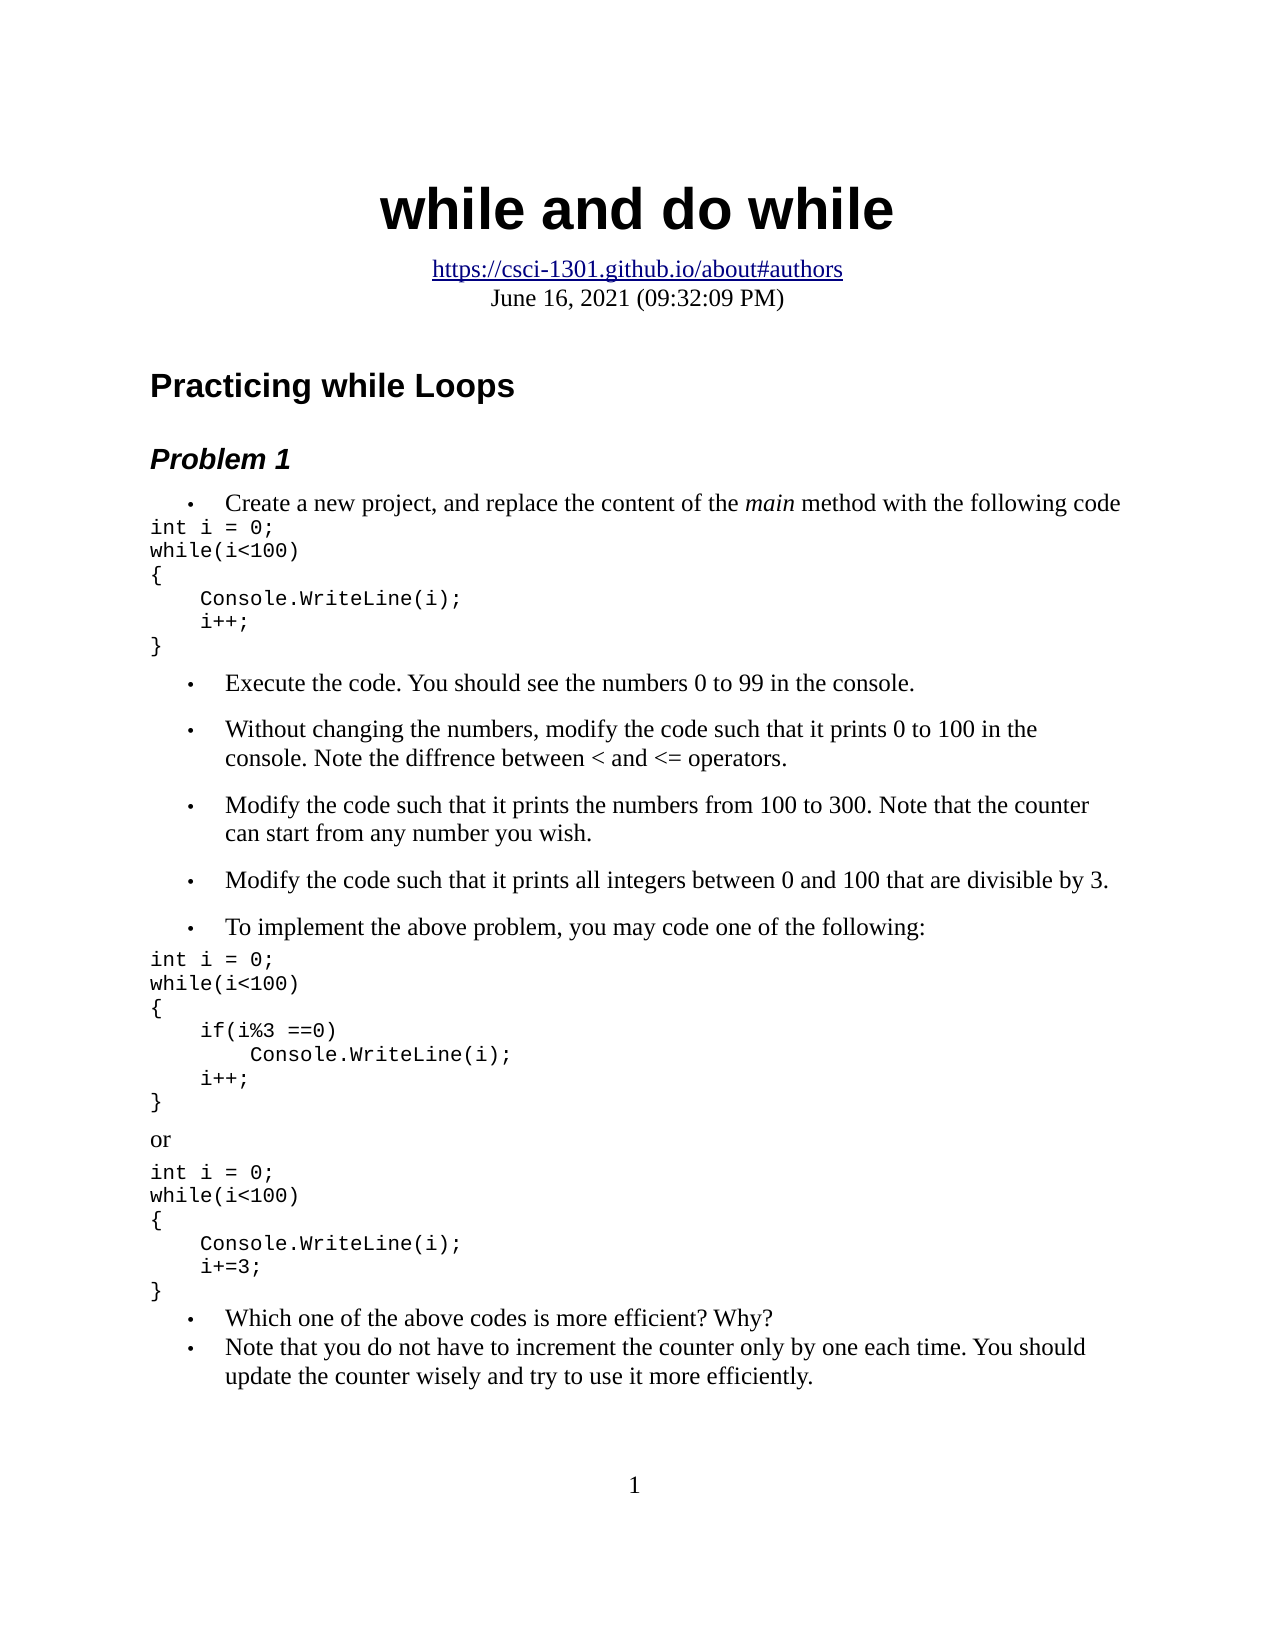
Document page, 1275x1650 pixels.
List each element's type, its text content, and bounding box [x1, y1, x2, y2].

text while(i<100) [150, 540, 1125, 564]
list Note that you do not have to increment the counter only by one each time. You should update the counter wisely and try to use it more efficiently. [187, 1332, 1125, 1390]
text i+=3; [150, 1256, 1125, 1280]
list Create a new project, and replace the content of the main method with the following code [187, 488, 1125, 517]
text } [150, 635, 1125, 659]
text if(i%3 ==0) [150, 1020, 1125, 1044]
list Without changing the numbers, modify the code such that it prints 0 to 100 in the console. Note the diffrence between < and <= operators. [187, 714, 1125, 772]
text int i = 0; [150, 517, 1125, 540]
text } [150, 1280, 1125, 1303]
text } [150, 1091, 1125, 1115]
text June 16, 2021 (09:32:09 PM) [150, 283, 1125, 312]
text Console.WriteLine(i); [150, 588, 1125, 611]
text i++; [150, 1068, 1125, 1091]
text https://csci-1301.github.io/about#authors [150, 254, 1125, 283]
text int i = 0; [150, 1162, 1125, 1185]
list To implement the above problem, you may code one of the following: [187, 912, 1125, 941]
subtitle Practicing while Loops [150, 366, 1125, 404]
text while(i<100) [150, 973, 1125, 997]
list Execute the code. You should see the numbers 0 to 99 in the console. [187, 668, 1125, 696]
text or [150, 1124, 1125, 1153]
text int i = 0; [150, 949, 1125, 973]
text { [150, 997, 1125, 1020]
subtitle Problem 1 [150, 442, 1125, 476]
text { [150, 564, 1125, 588]
text i++; [150, 611, 1125, 635]
list Modify the code such that it prints all integers between 0 and 100 that are divisible by 3. [187, 865, 1125, 894]
title while and do while [150, 175, 1125, 242]
text { [150, 1209, 1125, 1233]
text Console.WriteLine(i); [150, 1233, 1125, 1256]
list Modify the code such that it prints the numbers from 100 to 300. Note that the counter can start from any number you wish. [187, 790, 1125, 847]
text while(i<100) [150, 1185, 1125, 1209]
list Which one of the above codes is more efficient? Why? [187, 1303, 1125, 1332]
text Console.WriteLine(i); [150, 1044, 1125, 1068]
